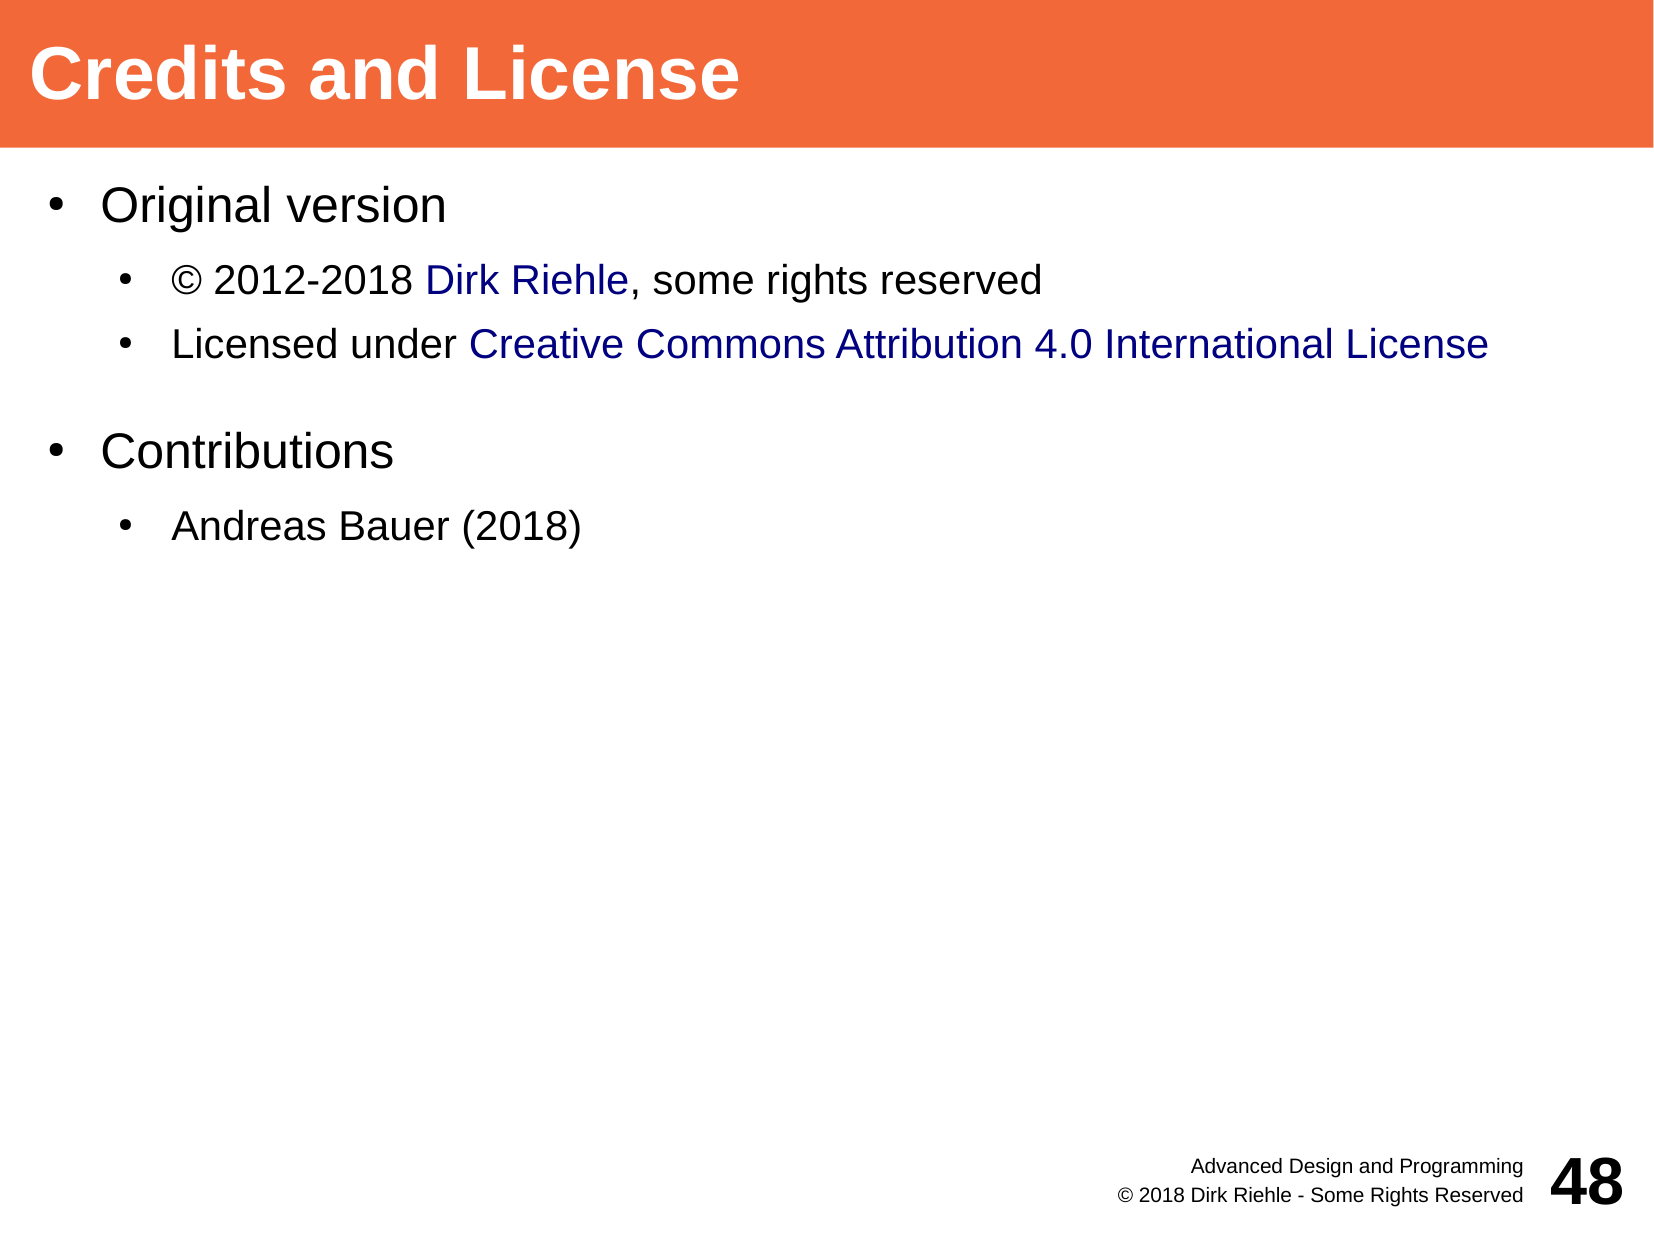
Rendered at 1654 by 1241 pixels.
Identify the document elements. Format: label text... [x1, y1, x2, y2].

title Credits and License [0, 0, 1654, 148]
list Original version © 2012-2018 Dirk Riehle, some rights reserved Licensed under Creative Commons Attribution 4.0 International License Contributions Andreas Bauer (2018) [29, 177, 1625, 1063]
